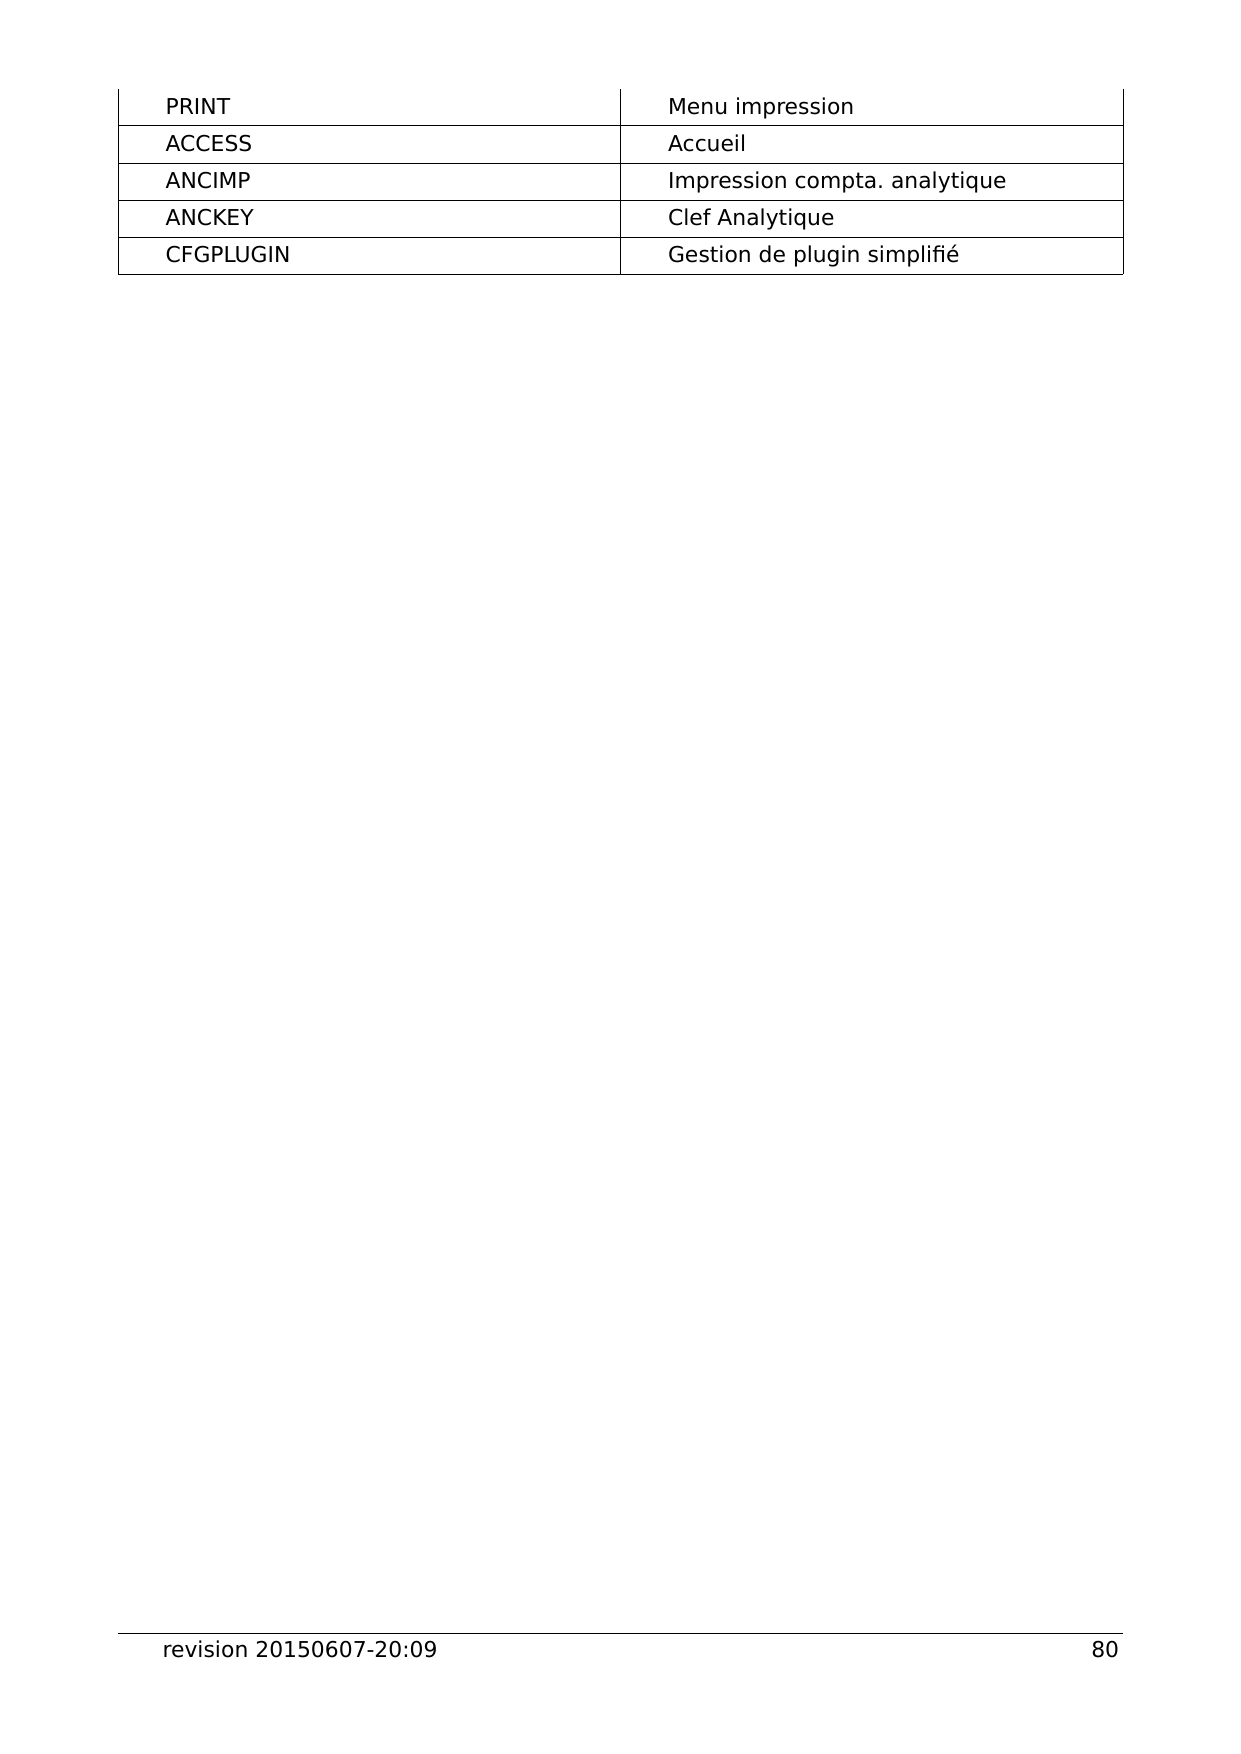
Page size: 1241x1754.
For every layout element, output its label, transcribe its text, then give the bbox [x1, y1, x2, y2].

table_cell CFGPLUGIN [119, 238, 620, 274]
table_cell ACCESS [119, 126, 620, 163]
table_cell Gestion de plugin simplifié [621, 238, 1123, 274]
table_cell PRINT [119, 89, 620, 125]
table_cell ANCIMP [119, 164, 620, 200]
table_cell Clef Analytique [621, 201, 1123, 237]
table_cell Menu impression [621, 89, 1123, 125]
table_cell ANCKEY [119, 201, 620, 237]
table_cell Impression compta. analytique [621, 164, 1123, 200]
table_cell Accueil [621, 126, 1123, 163]
